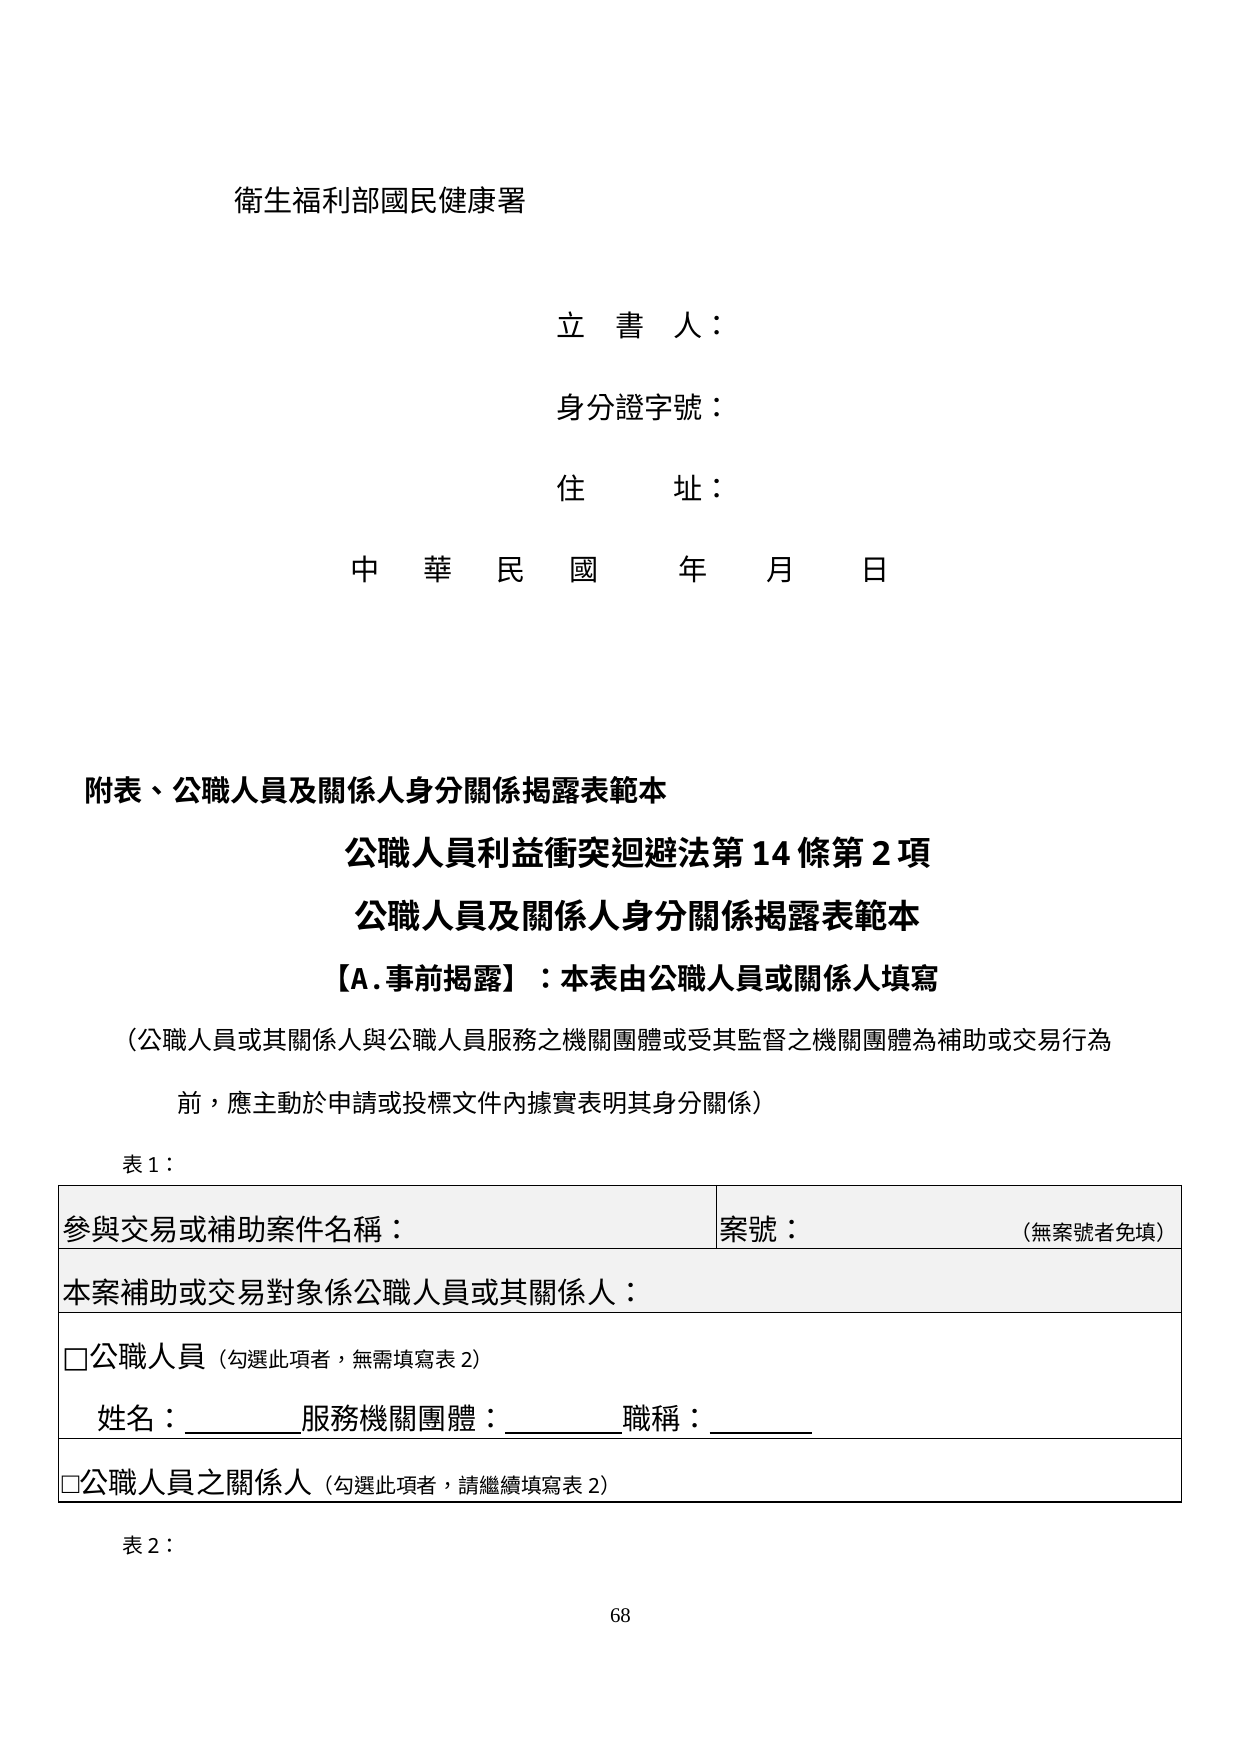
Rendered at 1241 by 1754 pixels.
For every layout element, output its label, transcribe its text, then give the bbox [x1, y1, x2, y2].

text 【A.事前揭露】：本表由公職人員或關係人填寫 [84, 935, 1176, 997]
table_cell 本案補助或交易對象係公職人員或其關係人： [59, 1249, 1181, 1312]
text 表1： [84, 1122, 1132, 1185]
text 住 址： [234, 445, 1053, 507]
text （公職人員或其關係人與公職人員服務之機關團體或受其監督之機關團體為補助或交易行為前，應主動於申請或投標文件內據實表明其身分關係） [112, 997, 1126, 1122]
table_cell □公職人員（勾選此項者，無需填寫表2） 姓名： 服務機關團體： 職稱： [59, 1313, 1181, 1438]
text 附表、公職人員及關係人身分關係揭露表範本 [84, 747, 1191, 810]
text 中 華 民 國 年 月 日 [187, 526, 1053, 589]
text 公職人員利益衝突迴避法第14條第2項 [84, 810, 1191, 872]
table_header 參與交易或補助案件名稱： [59, 1186, 716, 1248]
text 表2： [84, 1503, 1088, 1565]
text 衛生福利部國民健康署 [234, 157, 1053, 220]
text 身分證字號： [234, 364, 1053, 426]
table_cell □公職人員之關係人（勾選此項者，請繼續填寫表2） [59, 1439, 1181, 1501]
text 立 書 人： [234, 282, 1053, 345]
table_header 案號： （無案號者免填） [717, 1186, 1181, 1248]
text 公職人員及關係人身分關係揭露表範本 [84, 872, 1191, 935]
